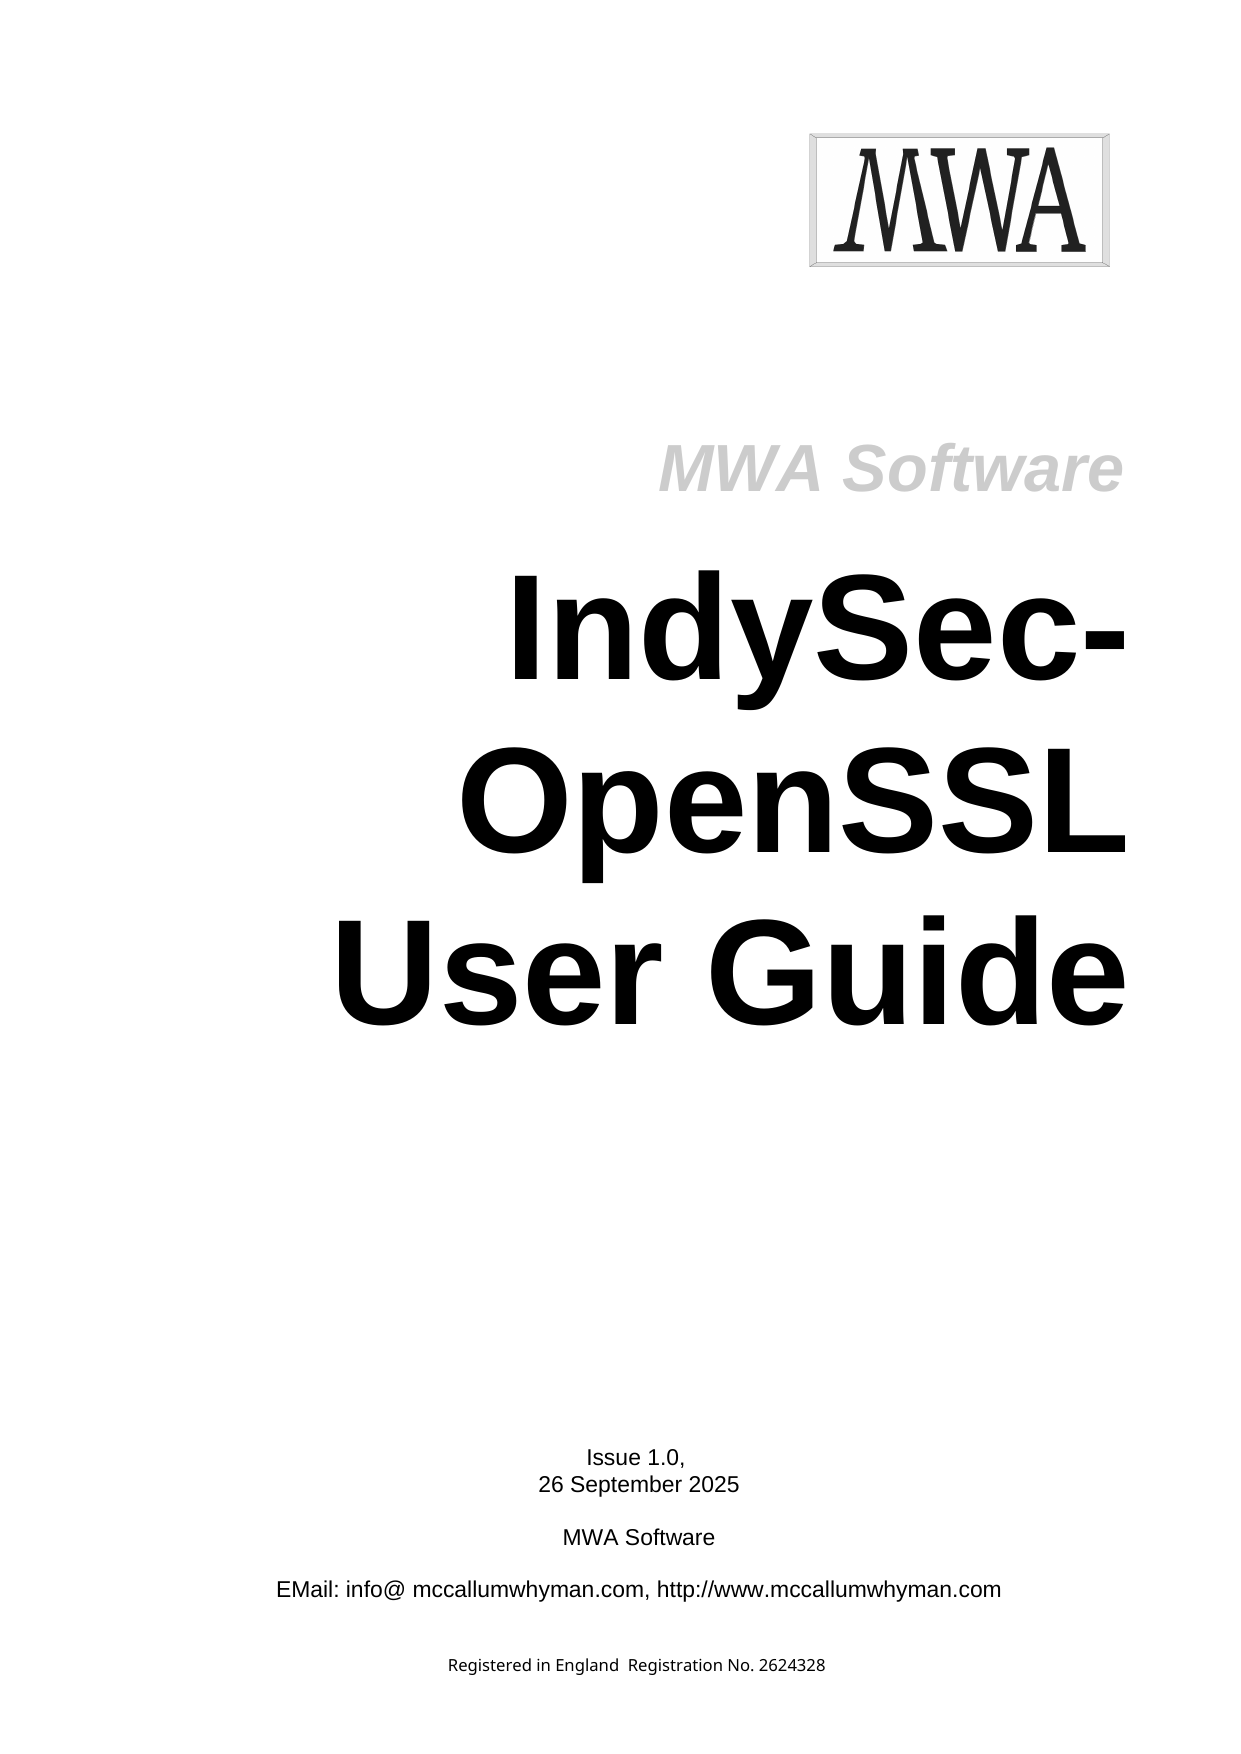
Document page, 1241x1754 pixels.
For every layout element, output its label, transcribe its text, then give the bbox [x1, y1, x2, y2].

text IndySec-OpenSSL User Guide [155, 505, 1131, 1056]
text Issue 1.0, [150, 1444, 1128, 1471]
text 26 September 2025 [150, 1471, 1128, 1497]
text MWA Software [230, 429, 1131, 505]
text MWA Software [150, 1523, 1128, 1550]
text EMail: info@ mccallumwhyman.com, http://www.mccallumwhyman.com [150, 1576, 1128, 1602]
